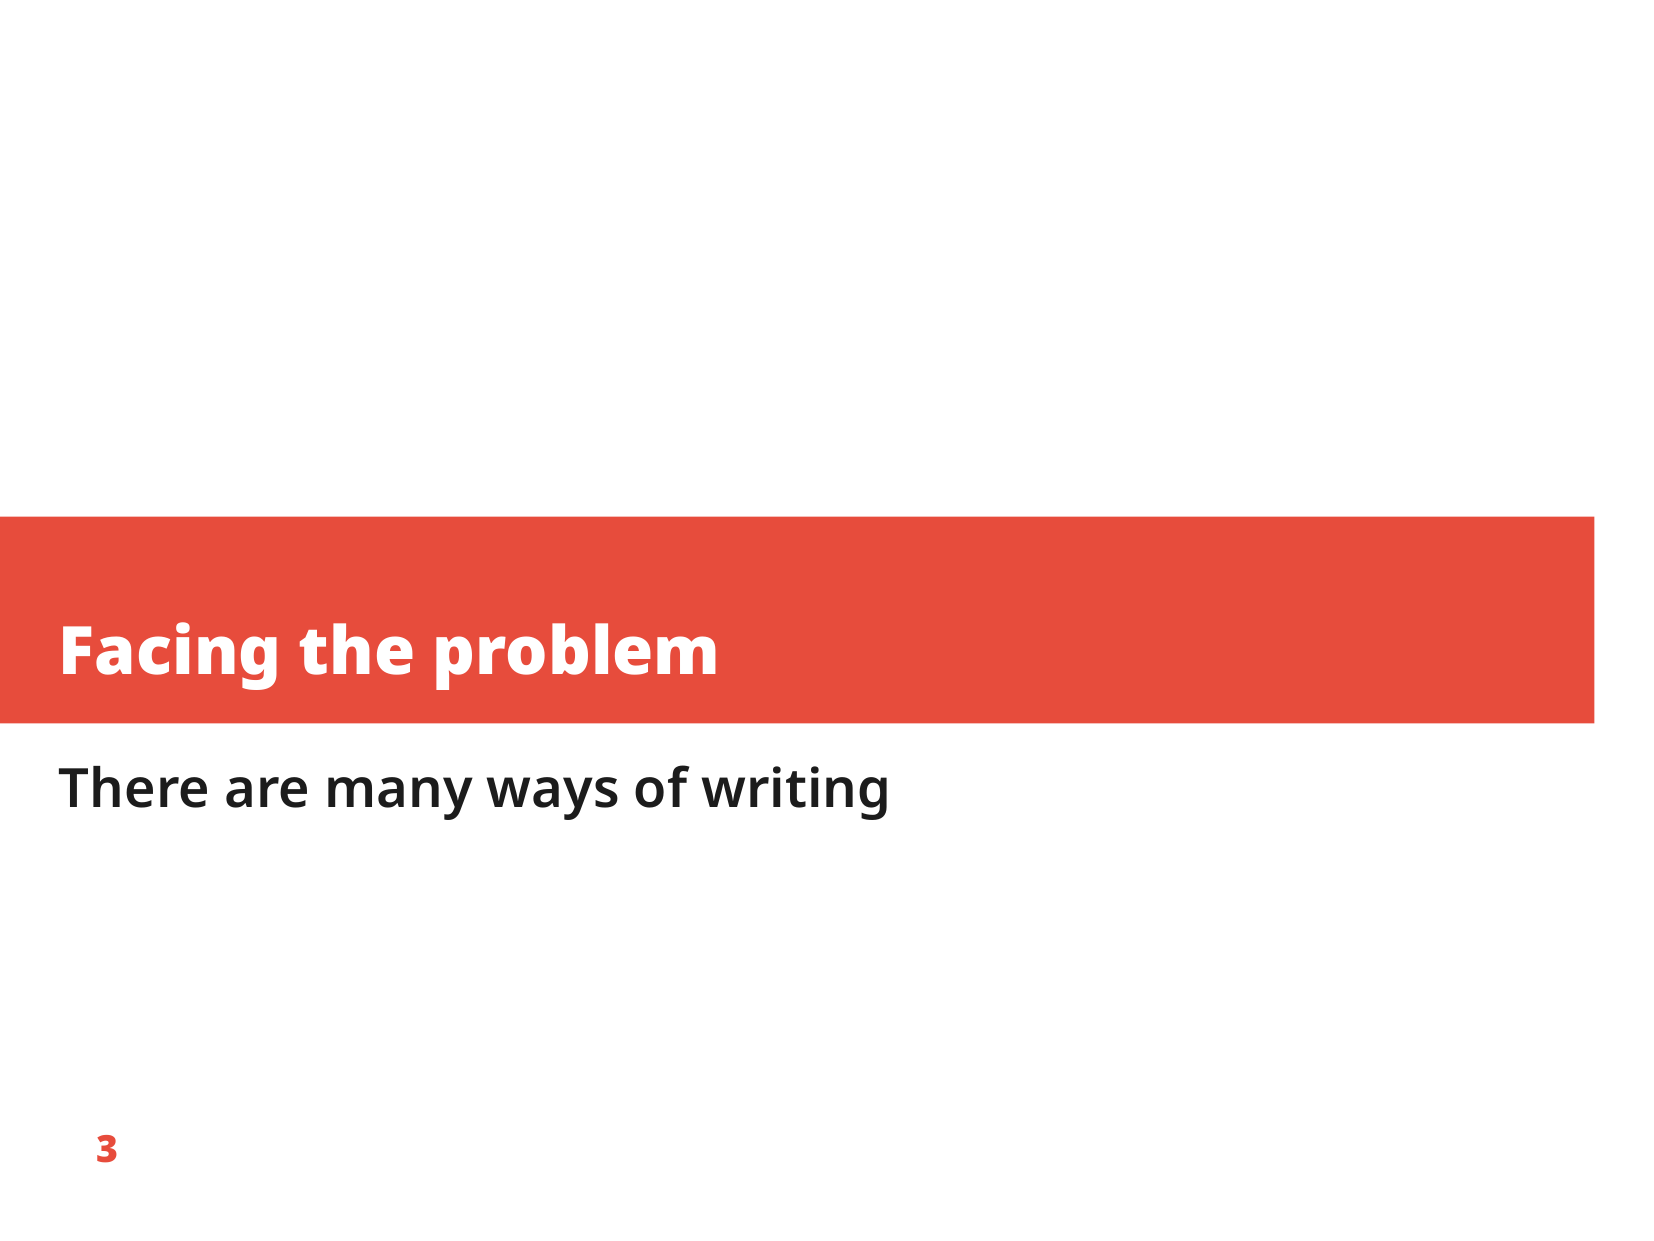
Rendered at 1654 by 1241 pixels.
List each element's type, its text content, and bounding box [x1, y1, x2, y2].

list There are many ways of writing [59, 750, 1565, 1093]
title Facing the problem [59, 546, 1595, 694]
